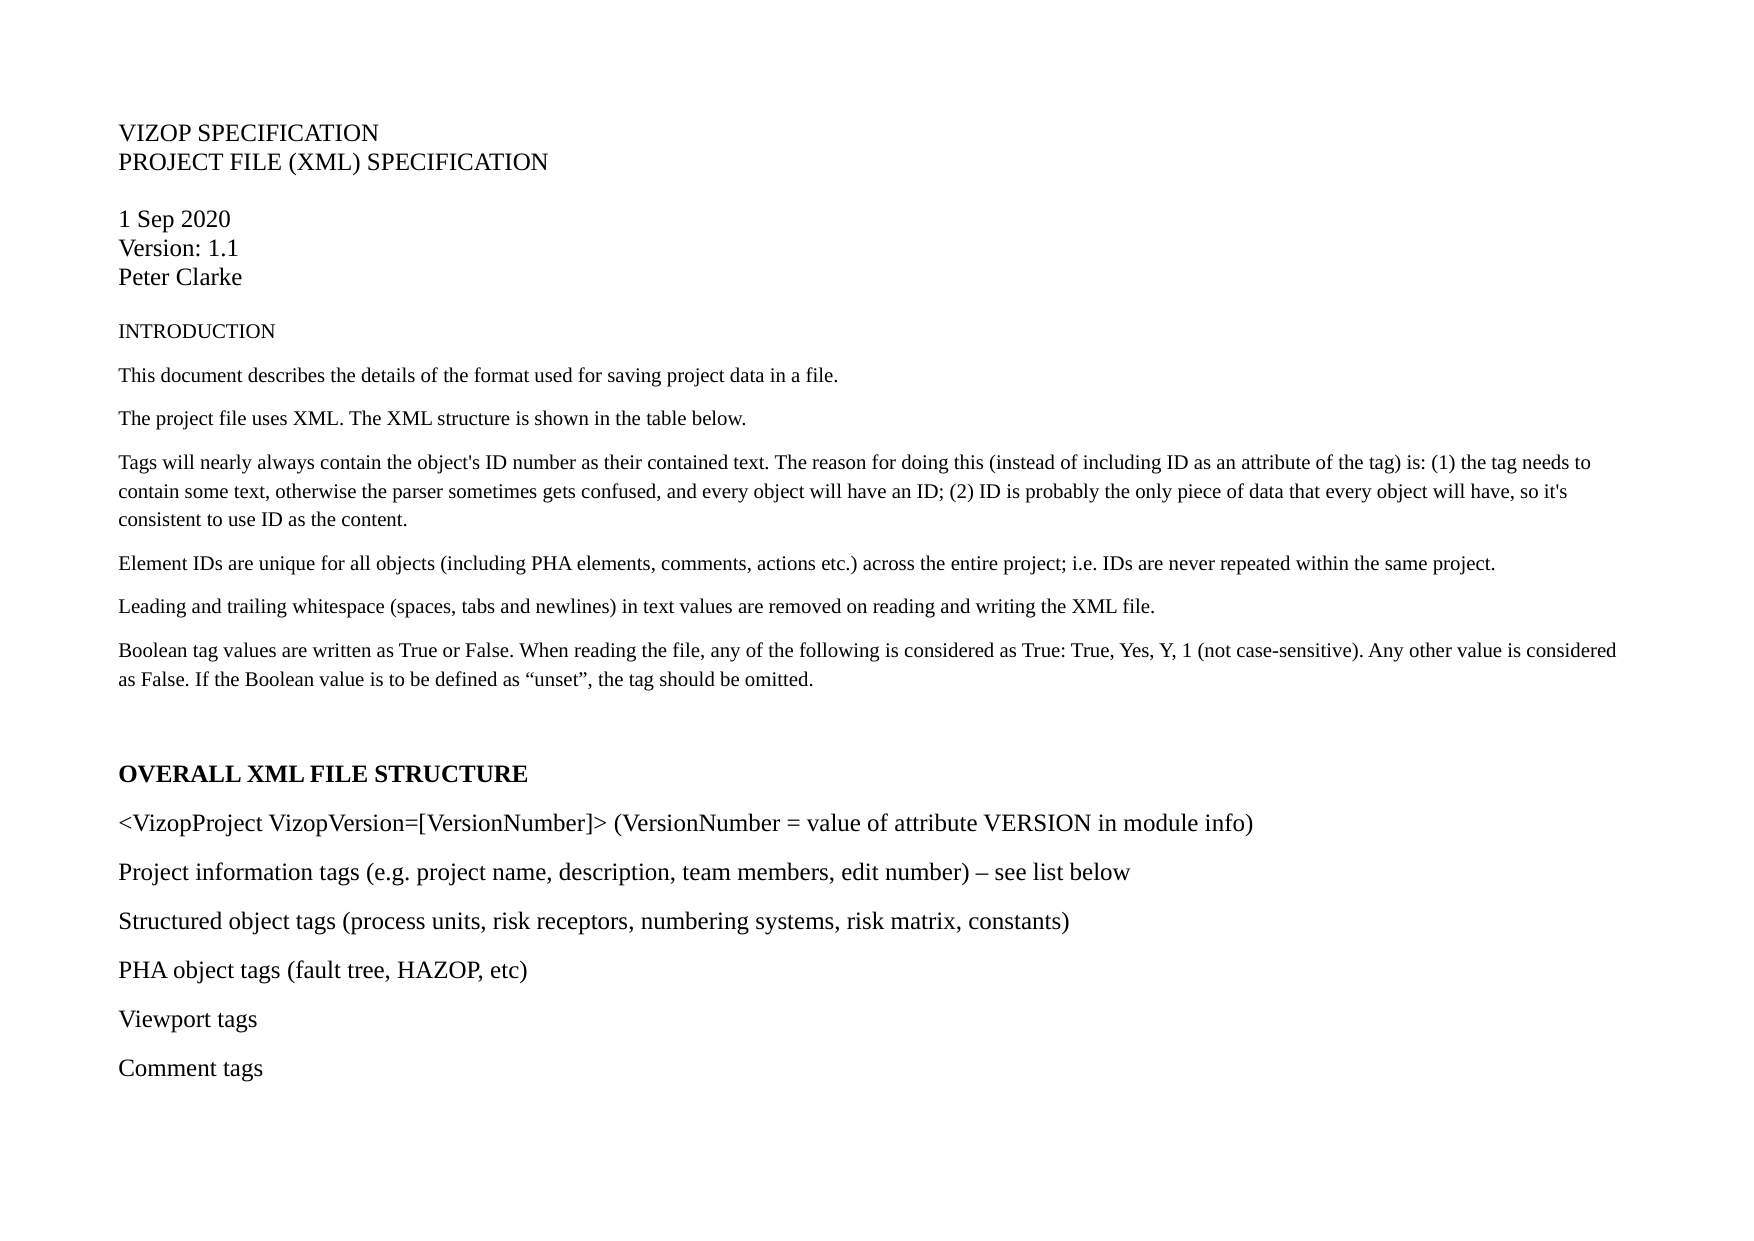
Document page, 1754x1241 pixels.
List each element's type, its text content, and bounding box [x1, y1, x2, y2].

text 1 Sep 2020 [118, 204, 1636, 233]
text INTRODUCTION [118, 319, 1636, 343]
text VIZOP SPECIFICATION [118, 118, 1636, 147]
text Comment tags [118, 1053, 1636, 1082]
text The project file uses XML. The XML structure is shown in the table below. [118, 406, 1636, 430]
text Version: 1.1 [118, 233, 1636, 262]
text Structured object tags (process units, risk receptors, numbering systems, risk matrix, constants) [118, 906, 1636, 935]
text Viewport tags [118, 1004, 1636, 1033]
text This document describes the details of the format used for saving project data in a file. [118, 363, 1636, 387]
text Project information tags (e.g. project name, description, team members, edit number) – see list below [118, 857, 1636, 886]
text <VizopProject VizopVersion=[VersionNumber]> (VersionNumber = value of attribute VERSION in module info) [118, 808, 1636, 837]
text Boolean tag values are written as True or False. When reading the file, any of the following is considered as True: True, Yes, Y, 1 (not case-sensitive). Any other value is considered as False. If the Boolean value is to be defined as “unset”, the tag should be omitted. [118, 638, 1636, 691]
text Leading and trailing whitespace (spaces, tabs and newlines) in text values are removed on reading and writing the XML file. [118, 594, 1636, 618]
text OVERALL XML FILE STRUCTURE [118, 759, 1636, 788]
text Peter Clarke [118, 262, 1636, 291]
text PROJECT FILE (XML) SPECIFICATION [118, 147, 1636, 176]
text PHA object tags (fault tree, HAZOP, etc) [118, 955, 1636, 984]
text Element IDs are unique for all objects (including PHA elements, comments, actions etc.) across the entire project; i.e. IDs are never repeated within the same project. [118, 551, 1636, 575]
text Tags will nearly always contain the object's ID number as their contained text. The reason for doing this (instead of including ID as an attribute of the tag) is: (1) the tag needs to contain some text, otherwise the parser sometimes gets confused, and every object will have an ID; (2) ID is probably the only piece of data that every object will have, so it's consistent to use ID as the content. [118, 450, 1636, 531]
